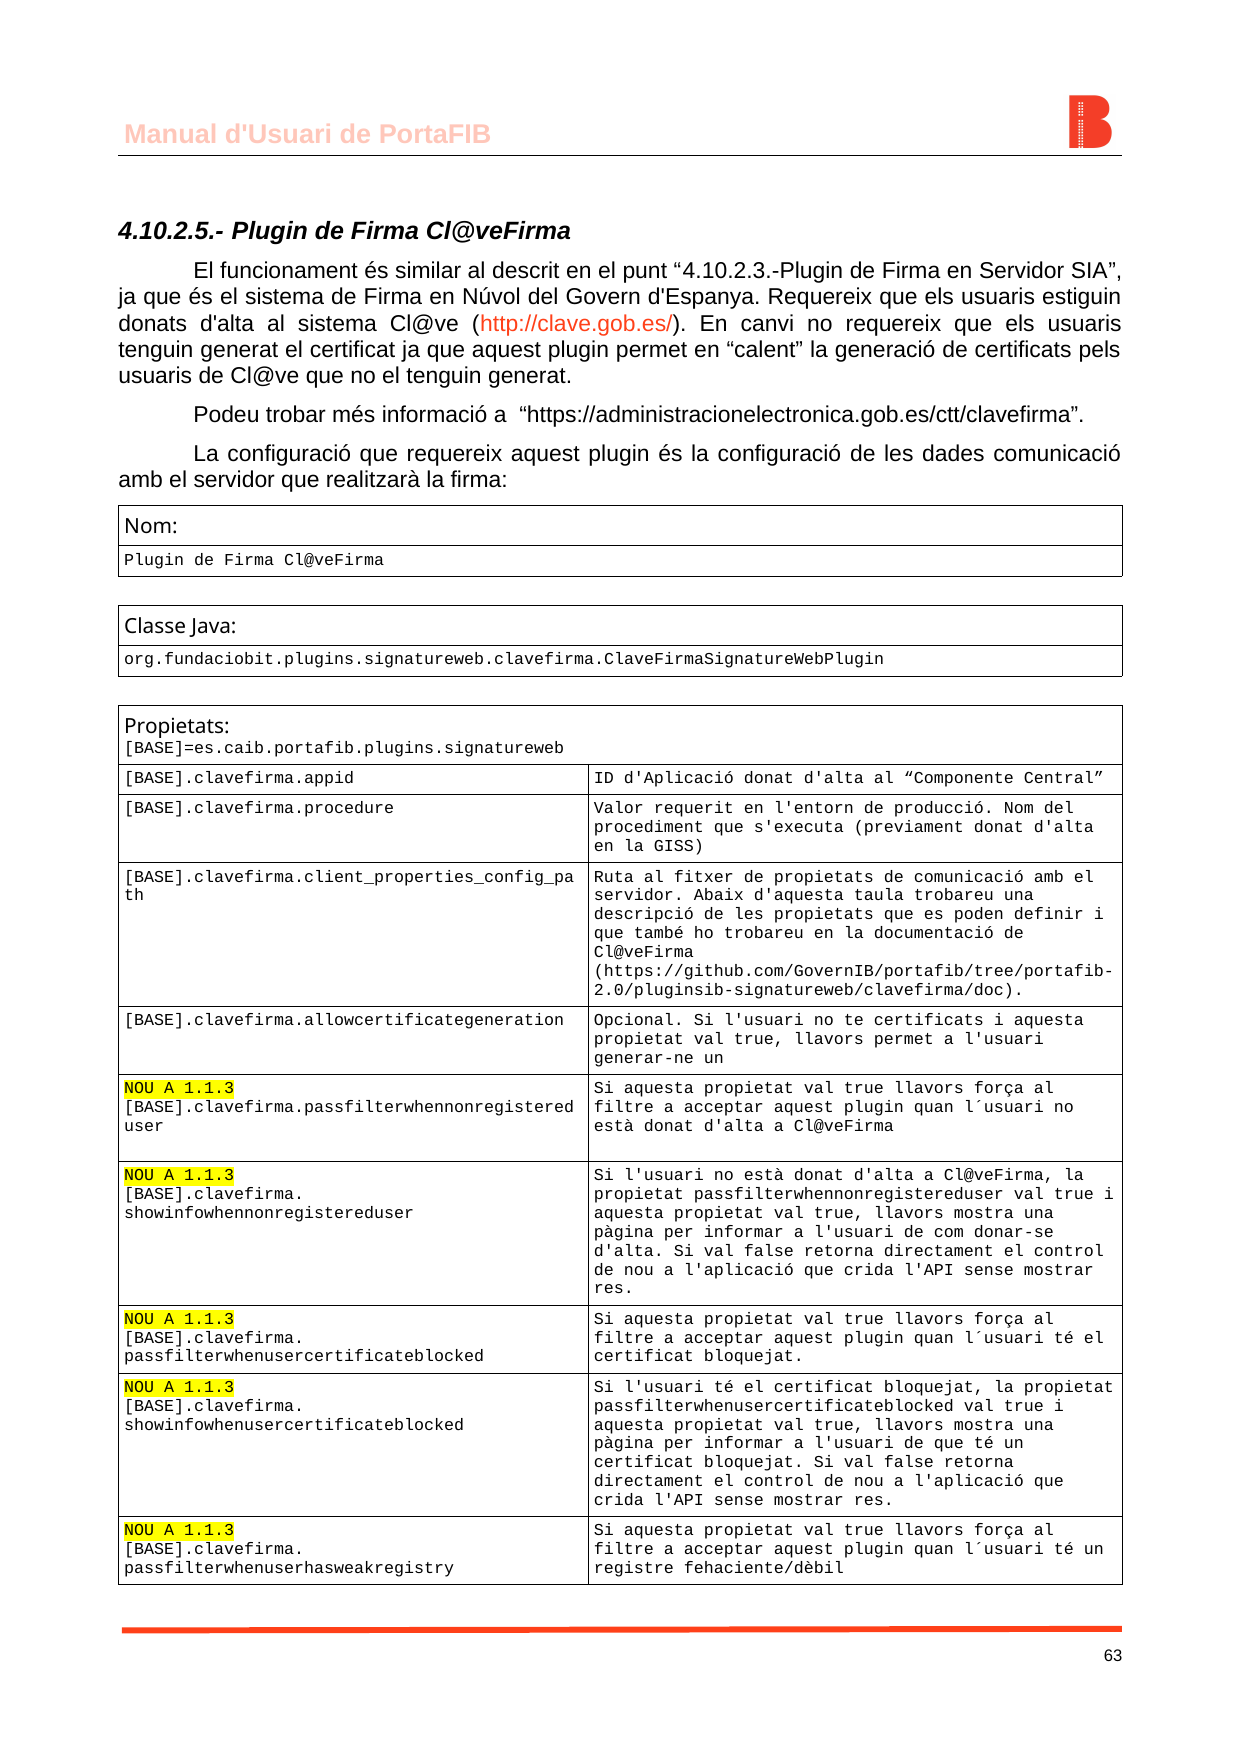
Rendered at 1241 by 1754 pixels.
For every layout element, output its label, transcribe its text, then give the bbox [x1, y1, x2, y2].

text El funcionament és similar al descrit en el punt “4.10.2.3Plugin de Firma en Servidor SIA”, ja que és el sistema de Firma en Núvol del Govern d'Espanya. Requereix que els usuaris estiguin donats d'alta al sistema Cl@ve (http://clave.gob.es/). En canvi no requereix que els usuaris tenguin generat el certificat ja que aquest plugin permet en “calent” la generació de certificats pels usuaris de Cl@ve que no el tenguin generat. [118, 257, 1122, 389]
table_cell [BASE].clavefirma.allowcertificategeneration [119, 1007, 588, 1074]
table_cell NOU A 1.1.3 [BASE].clavefirma. passfilterwhenusercertificateblocked [119, 1306, 588, 1373]
table_cell Si l'usuari té el certificat bloquejat, la propietat passfilterwhenusercertificateblocked val true i aquesta propietat val true, llavors mostra una pàgina per informar a l'usuari de que té un certificat bloquejat. Si val false retorna directament el control de nou a l'aplicació que crida l'API sense mostrar res. [589, 1374, 1122, 1516]
table_cell NOU A 1.1.3 [BASE].clavefirma. passfilterwhenuserhasweakregistry [119, 1517, 588, 1584]
table_cell Plugin de Firma Cl@veFirma [119, 546, 1122, 576]
table_cell NOU A 1.1.3 [BASE].clavefirma.passfilterwhennonregistereduser [119, 1075, 588, 1161]
table_header Classe Java: [119, 606, 1122, 645]
table_cell [BASE].clavefirma.appid [119, 765, 588, 794]
table_cell Si aquesta propietat val true llavors força al filtre a acceptar aquest plugin quan l´usuari no està donat d'alta a Cl@veFirma [589, 1075, 1122, 1161]
table_header Propietats: [BASE]=es.caib.portafib.plugins.signatureweb [119, 706, 1122, 764]
table_cell ID d'Aplicació donat d'alta al “Componente Central” [589, 765, 1122, 794]
table_cell [BASE].clavefirma.procedure [119, 795, 588, 862]
table_cell Valor requerit en l'entorn de producció. Nom del procediment que s'executa (previament donat d'alta en la GISS) [589, 795, 1122, 862]
subtitle Plugin de Firma Cl@veFirma [118, 216, 1122, 244]
table_cell Opcional. Si l'usuari no te certificats i aquesta propietat val true, llavors permet a l'usuari generar-ne un [589, 1007, 1122, 1074]
text La configuració que requereix aquest plugin és la configuració de les dades comunicació amb el servidor que realitzarà la firma: [118, 440, 1122, 493]
table_header Nom: [119, 506, 1122, 545]
table_cell Si l'usuari no està donat d'alta a Cl@veFirma, la propietat passfilterwhennonregistereduser val true i aquesta propietat val true, llavors mostra una pàgina per informar a l'usuari de com donar-se d'alta. Si val false retorna directament el control de nou a l'aplicació que crida l'API sense mostrar res. [589, 1162, 1122, 1304]
table_cell Ruta al fitxer de propietats de comunicació amb el servidor. Abaix d'aquesta taula trobareu una descripció de les propietats que es poden definir i que també ho trobareu en la documentació de Cl@veFirma (https://github.com/GovernIB/portafib/tree/portafib-2.0/pluginsib-signatureweb/clavefirma/doc). [589, 863, 1122, 1006]
table_cell NOU A 1.1.3 [BASE].clavefirma. showinfowhennonregistereduser [119, 1162, 588, 1304]
table_cell NOU A 1.1.3 [BASE].clavefirma. showinfowhenusercertificateblocked [119, 1374, 588, 1516]
table_cell Si aquesta propietat val true llavors força al filtre a acceptar aquest plugin quan l´usuari té un registre fehaciente/dèbil [589, 1517, 1122, 1584]
table_cell Si aquesta propietat val true llavors força al filtre a acceptar aquest plugin quan l´usuari té el certificat bloquejat. [589, 1306, 1122, 1373]
picture [1063, 94, 1117, 150]
table_cell [BASE].clavefirma.client_properties_config_path [119, 863, 588, 1006]
table_cell org.fundaciobit.plugins.signatureweb.clavefirma.ClaveFirmaSignatureWebPlugin [119, 646, 1122, 676]
text Podeu trobar més informació a “https://administracionelectronica.gob.es/ctt/clavefirma”. [118, 401, 1122, 428]
